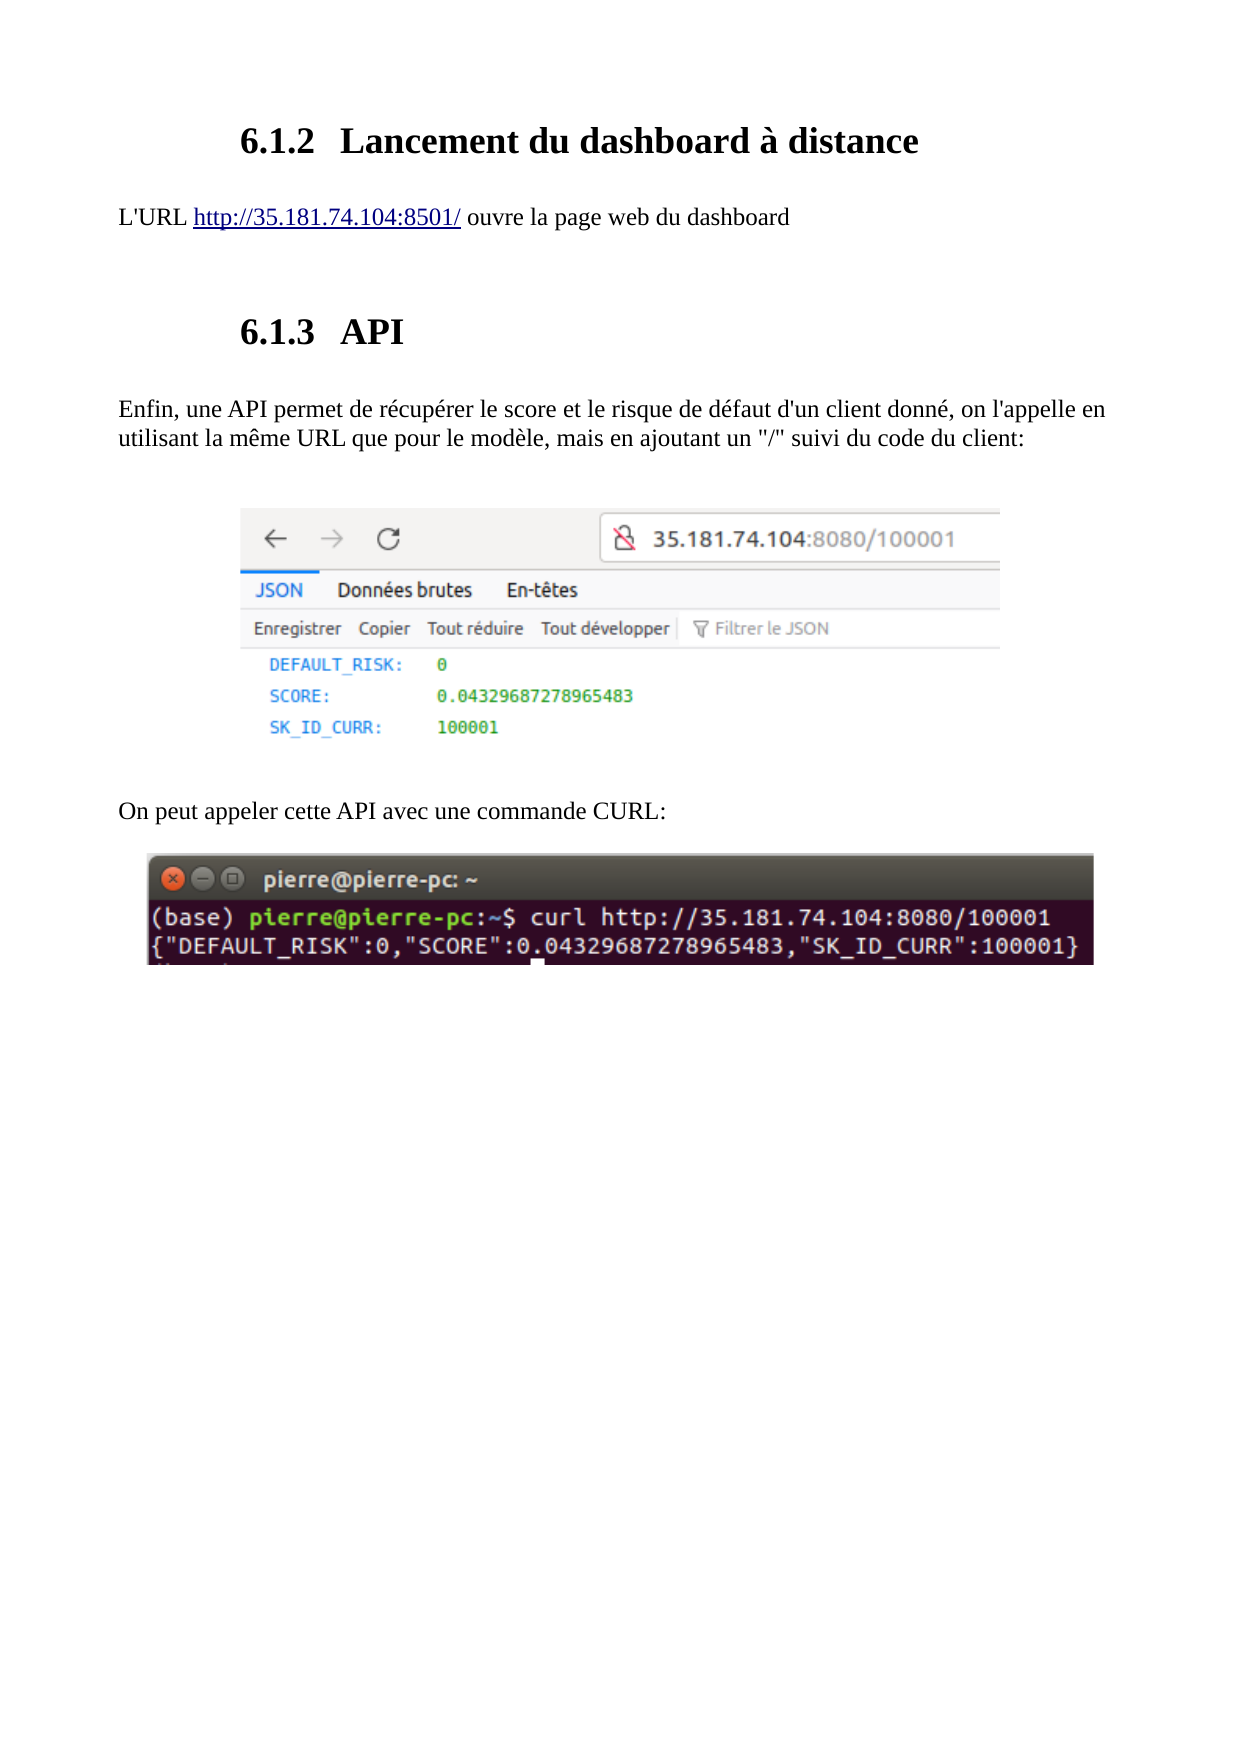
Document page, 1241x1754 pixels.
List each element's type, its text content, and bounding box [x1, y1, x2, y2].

text On peut appeler cette API avec une commande CURL: [118, 796, 1122, 825]
text Enfin, une API permet de récupérer le score et le risque de défaut d'un client donné, on l'appelle en utilisant la même URL que pour le modèle, mais en ajoutant un "/" suivi du code du client: [118, 394, 1122, 451]
subtitle API [231, 309, 1122, 353]
subtitle Lancement du dashboard à distance [231, 118, 1122, 161]
picture [240, 508, 1000, 787]
picture [146, 853, 1094, 965]
text L'URL http://35.181.74.104:8501/ ouvre la page web du dashboard [118, 202, 1122, 231]
